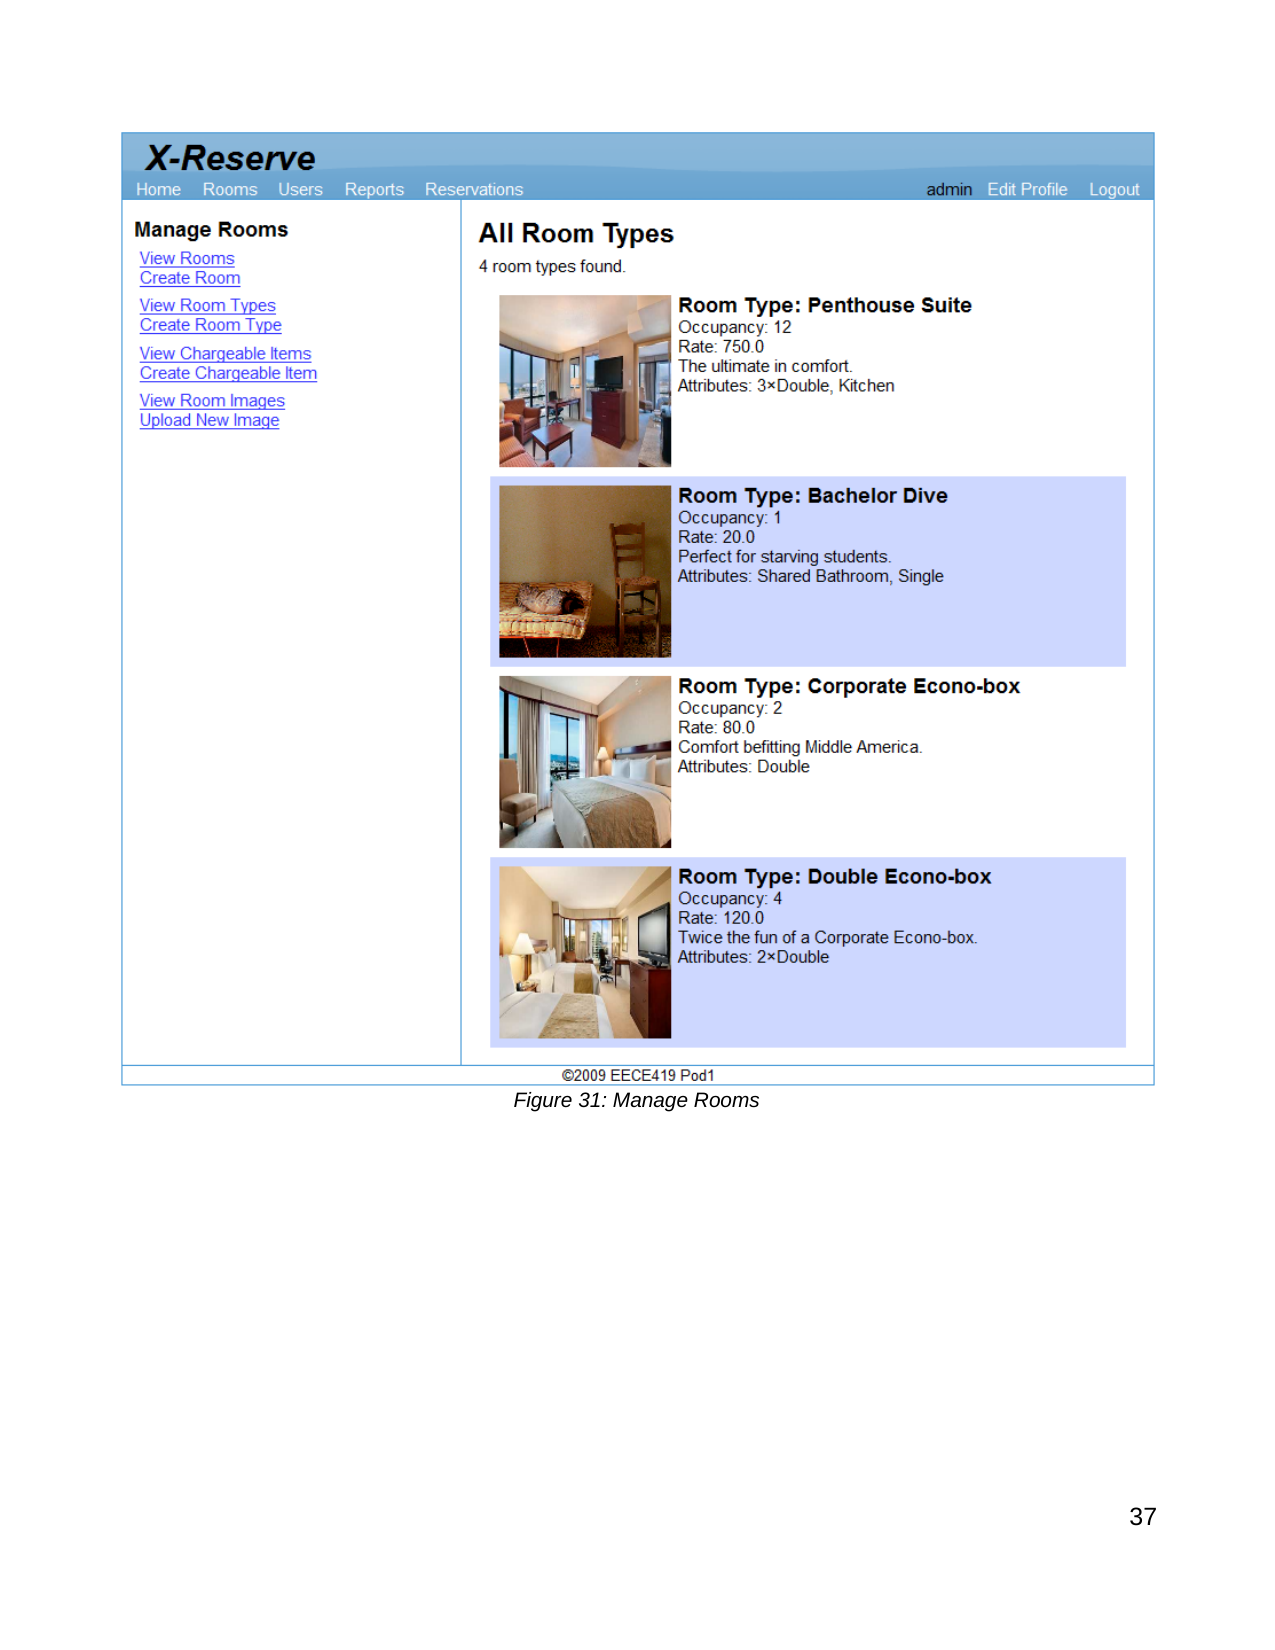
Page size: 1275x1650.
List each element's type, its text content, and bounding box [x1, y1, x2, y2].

text Figure 31: Manage Rooms [118, 1089, 1157, 1112]
picture [118, 130, 1157, 1089]
